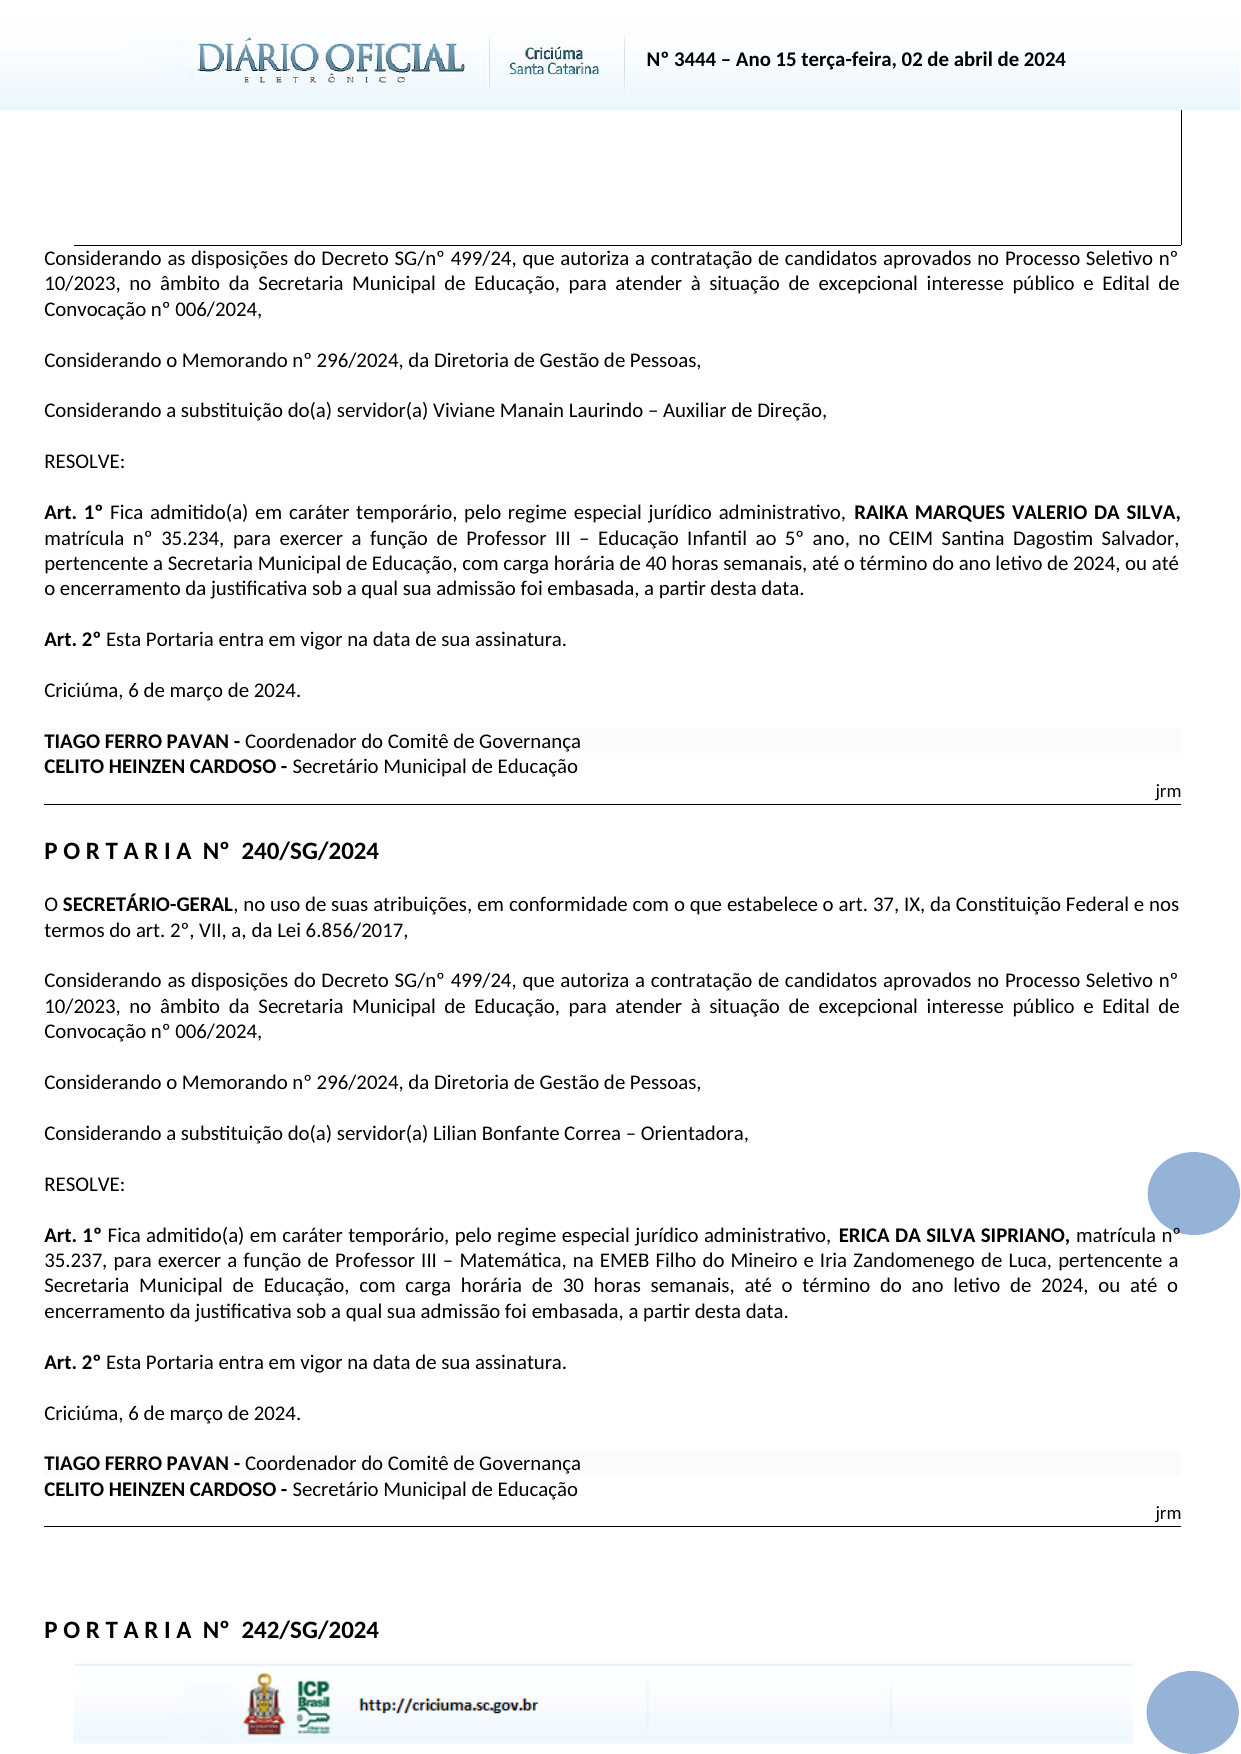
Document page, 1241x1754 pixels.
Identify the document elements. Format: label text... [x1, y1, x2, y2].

text Criciúma, 6 de março de 2024. [44, 1400, 1181, 1425]
text Considerando a substituição do(a) servidor(a) Lilian Bonfante Correa – Orientadora, [44, 1120, 1181, 1146]
text P O R T A R I A Nº 240/SG/2024 [44, 836, 1181, 866]
text TIAGO FERRO PAVAN - Coordenador do Comitê de Governança [44, 728, 1181, 753]
text CELITO HEINZEN CARDOSO - Secretário Municipal de Educação [44, 753, 1181, 779]
text Considerando a substituição do(a) servidor(a) Viviane Manain Laurindo – Auxiliar de Direção, [44, 398, 1181, 423]
text Art. 1º Fica admitido(a) em caráter temporário, pelo regime especial jurídico administrativo, ERICA DA SILVA SIPRIANO, matrícula nº 35.237, para exercer a função de Professor III – Matemática, na EMEB Filho do Mineiro e Iria Zandomenego de Luca, pertencente a Secretaria Municipal de Educação, com carga horária de 30 horas semanais, até o término do ano letivo de 2024, ou até o encerramento da justificativa sob a qual sua admissão foi embasada, a partir desta data. [44, 1222, 1181, 1323]
text jrm [44, 1501, 1181, 1526]
text CELITO HEINZEN CARDOSO - Secretário Municipal de Educação [44, 1476, 1181, 1501]
text Considerando o Memorando nº 296/2024, da Diretoria de Gestão de Pessoas, [44, 347, 1181, 372]
text P O R T A R I A Nº 242/SG/2024 [44, 1614, 1181, 1644]
text Considerando o Memorando nº 296/2024, da Diretoria de Gestão de Pessoas, [44, 1069, 1181, 1095]
text Considerando as disposições do Decreto SG/nº 499/24, que autoriza a contratação de candidatos aprovados no Processo Seletivo nº 10/2023, no âmbito da Secretaria Municipal de Educação, para atender à situação de excepcional interesse público e Edital de Convocação nº 006/2024, [44, 245, 1181, 321]
text RESOLVE: [44, 448, 1181, 474]
text Art. 2º Esta Portaria entra em vigor na data de sua assinatura. [44, 1349, 1181, 1374]
text Criciúma, 6 de março de 2024. [44, 677, 1181, 703]
text O SECRETÁRIO-GERAL, no uso de suas atribuições, em conformidade com o que estabelece o art. 37, IX, da Constituição Federal e nos termos do art. 2º, VII, a, da Lei 6.856/2017, [44, 891, 1181, 942]
text Art. 2º Esta Portaria entra em vigor na data de sua assinatura. [44, 626, 1181, 652]
text Art. 1º Fica admitido(a) em caráter temporário, pelo regime especial jurídico administrativo, RAIKA MARQUES VALERIO DA SILVA, matrícula nº 35.234, para exercer a função de Professor III – Educação Infantil ao 5º ano, no CEIM Santina Dagostim Salvador, pertencente a Secretaria Municipal de Educação, com carga horária de 40 horas semanais, até o término do ano letivo de 2024, ou até o encerramento da justificativa sob a qual sua admissão foi embasada, a partir desta data. [44, 499, 1181, 601]
text jrm [44, 779, 1181, 804]
text Considerando as disposições do Decreto SG/nº 499/24, que autoriza a contratação de candidatos aprovados no Processo Seletivo nº 10/2023, no âmbito da Secretaria Municipal de Educação, para atender à situação de excepcional interesse público e Edital de Convocação nº 006/2024, [44, 968, 1181, 1044]
text TIAGO FERRO PAVAN - Coordenador do Comitê de Governança [44, 1451, 1181, 1476]
text RESOLVE: [44, 1171, 1154, 1196]
